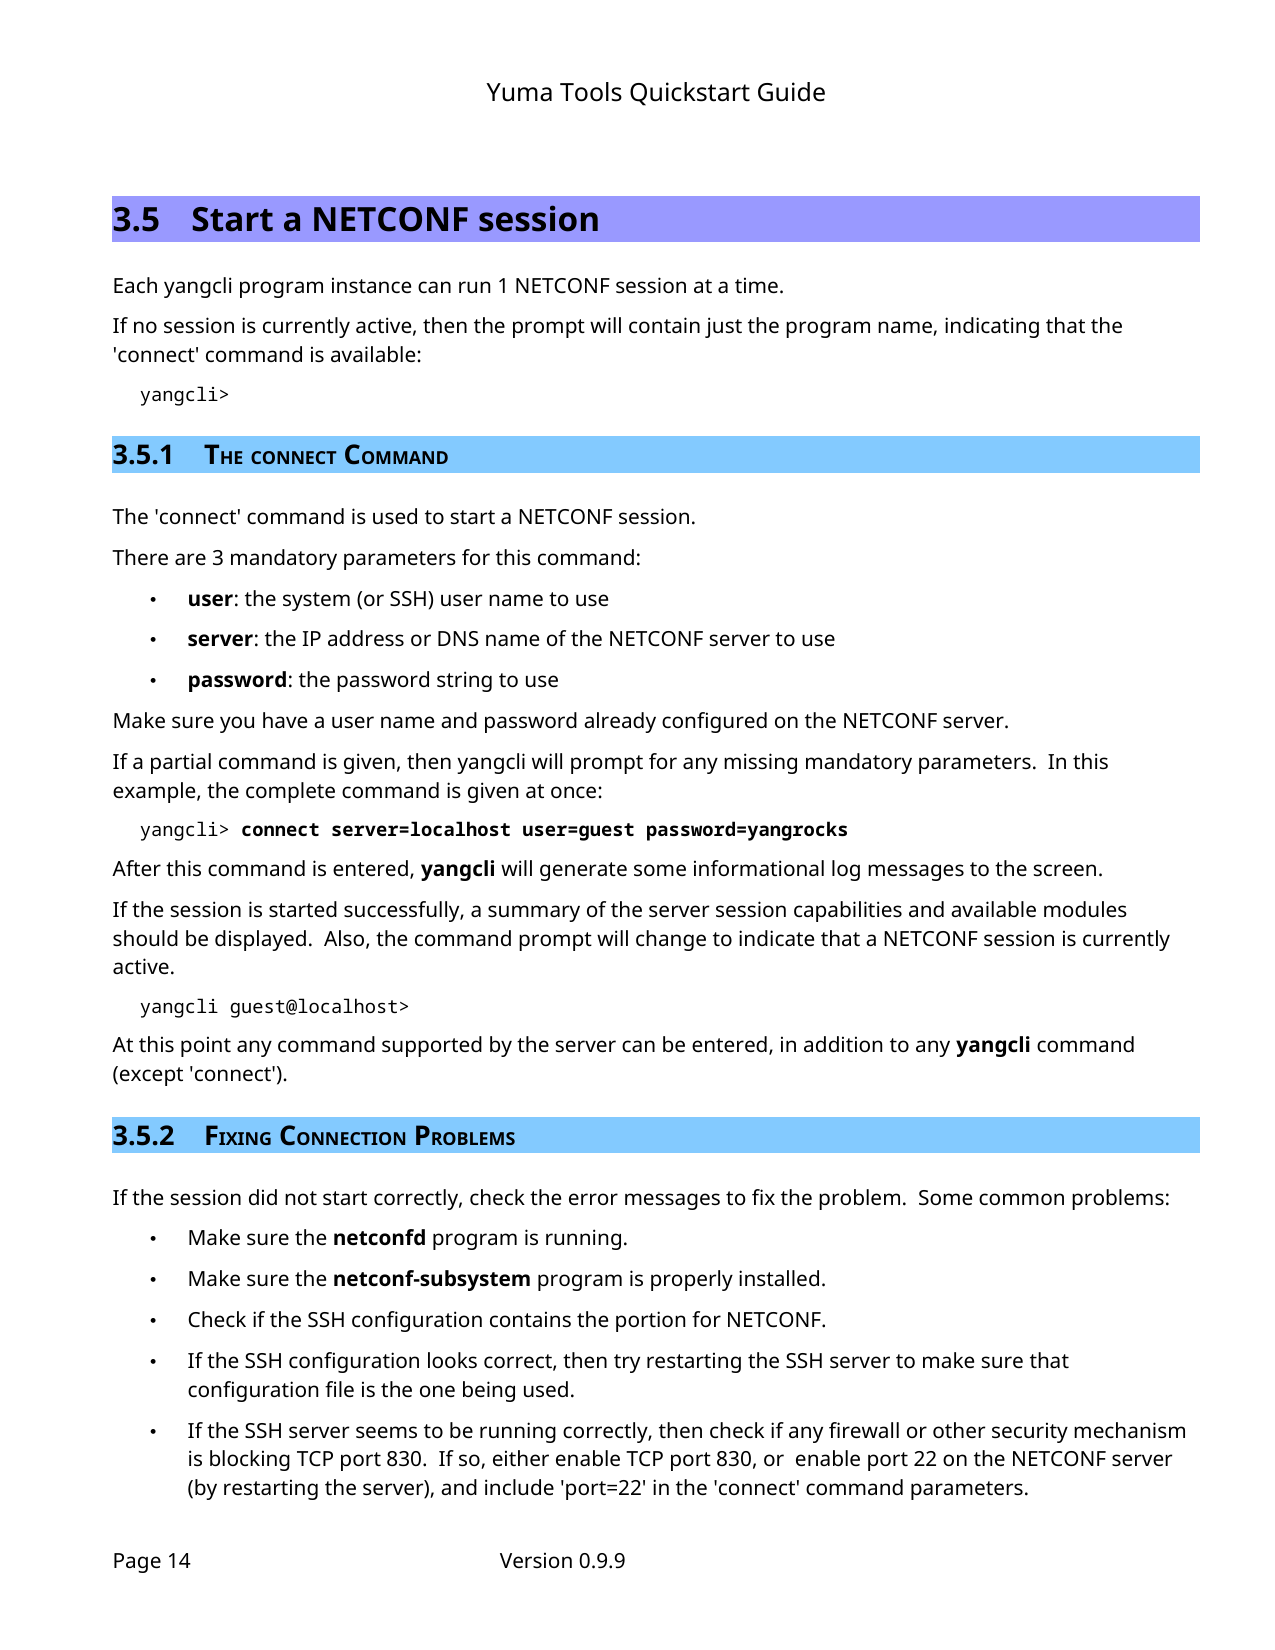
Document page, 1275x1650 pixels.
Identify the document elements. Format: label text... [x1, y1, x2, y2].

list Make sure the netconfd program is running. [150, 1223, 1200, 1252]
text yangcli guest@localhost> [139, 993, 1200, 1018]
list If the SSH server seems to be running correctly, then check if any firewall or other security mechanism is blocking TCP port 830. If so, either enable TCP port 830, or enable port 22 on the NETCONF server (by restarting the server), and include 'port=22' in the 'connect' command parameters. [150, 1416, 1200, 1501]
subtitle Start a NETCONF session [112, 196, 1200, 242]
text The 'connect' command is used to start a NETCONF session. [112, 502, 1200, 530]
list password: the password string to use [150, 666, 1200, 694]
text If a partial command is given, then yangcli will prompt for any missing mandatory parameters. In this example, the complete command is given at once: [112, 747, 1200, 804]
list user: the system (or SSH) user name to use [150, 584, 1200, 612]
text Each yangcli program instance can run 1 NETCONF session at a time. [112, 271, 1200, 299]
text If the session is started successfully, a summary of the server session capabilities and available modules should be displayed. Also, the command prompt will change to indicate that a NETCONF session is currently active. [112, 895, 1200, 981]
list Check if the SSH configuration contains the portion for NETCONF. [150, 1305, 1200, 1334]
subtitle Fixing Connection Problems [112, 1117, 1200, 1153]
text Make sure you have a user name and password already configured on the NETCONF server. [112, 706, 1200, 735]
subtitle The connect Command [112, 436, 1200, 473]
text There are 3 mandatory parameters for this command: [112, 543, 1200, 571]
text If no session is currently active, then the prompt will contain just the program name, indicating that the 'connect' command is available: [112, 312, 1200, 368]
list If the SSH configuration looks correct, then try restarting the SSH server to make sure that configuration file is the one being used. [150, 1346, 1200, 1403]
list server: the IP address or DNS name of the NETCONF server to use [150, 624, 1200, 653]
text yangcli> connect server=localhost user=guest password=yangrocks [139, 817, 1200, 842]
text After this command is entered, yangcli will generate some informational log messages to the screen. [112, 854, 1200, 883]
list Make sure the netconf-subsystem program is properly installed. [150, 1264, 1200, 1293]
text If the session did not start correctly, check the error messages to fix the problem. Some common problems: [112, 1183, 1200, 1211]
text At this point any command supported by the server can be entered, in addition to any yangcli command (except 'connect'). [112, 1031, 1200, 1087]
text yangcli> [139, 381, 1200, 407]
